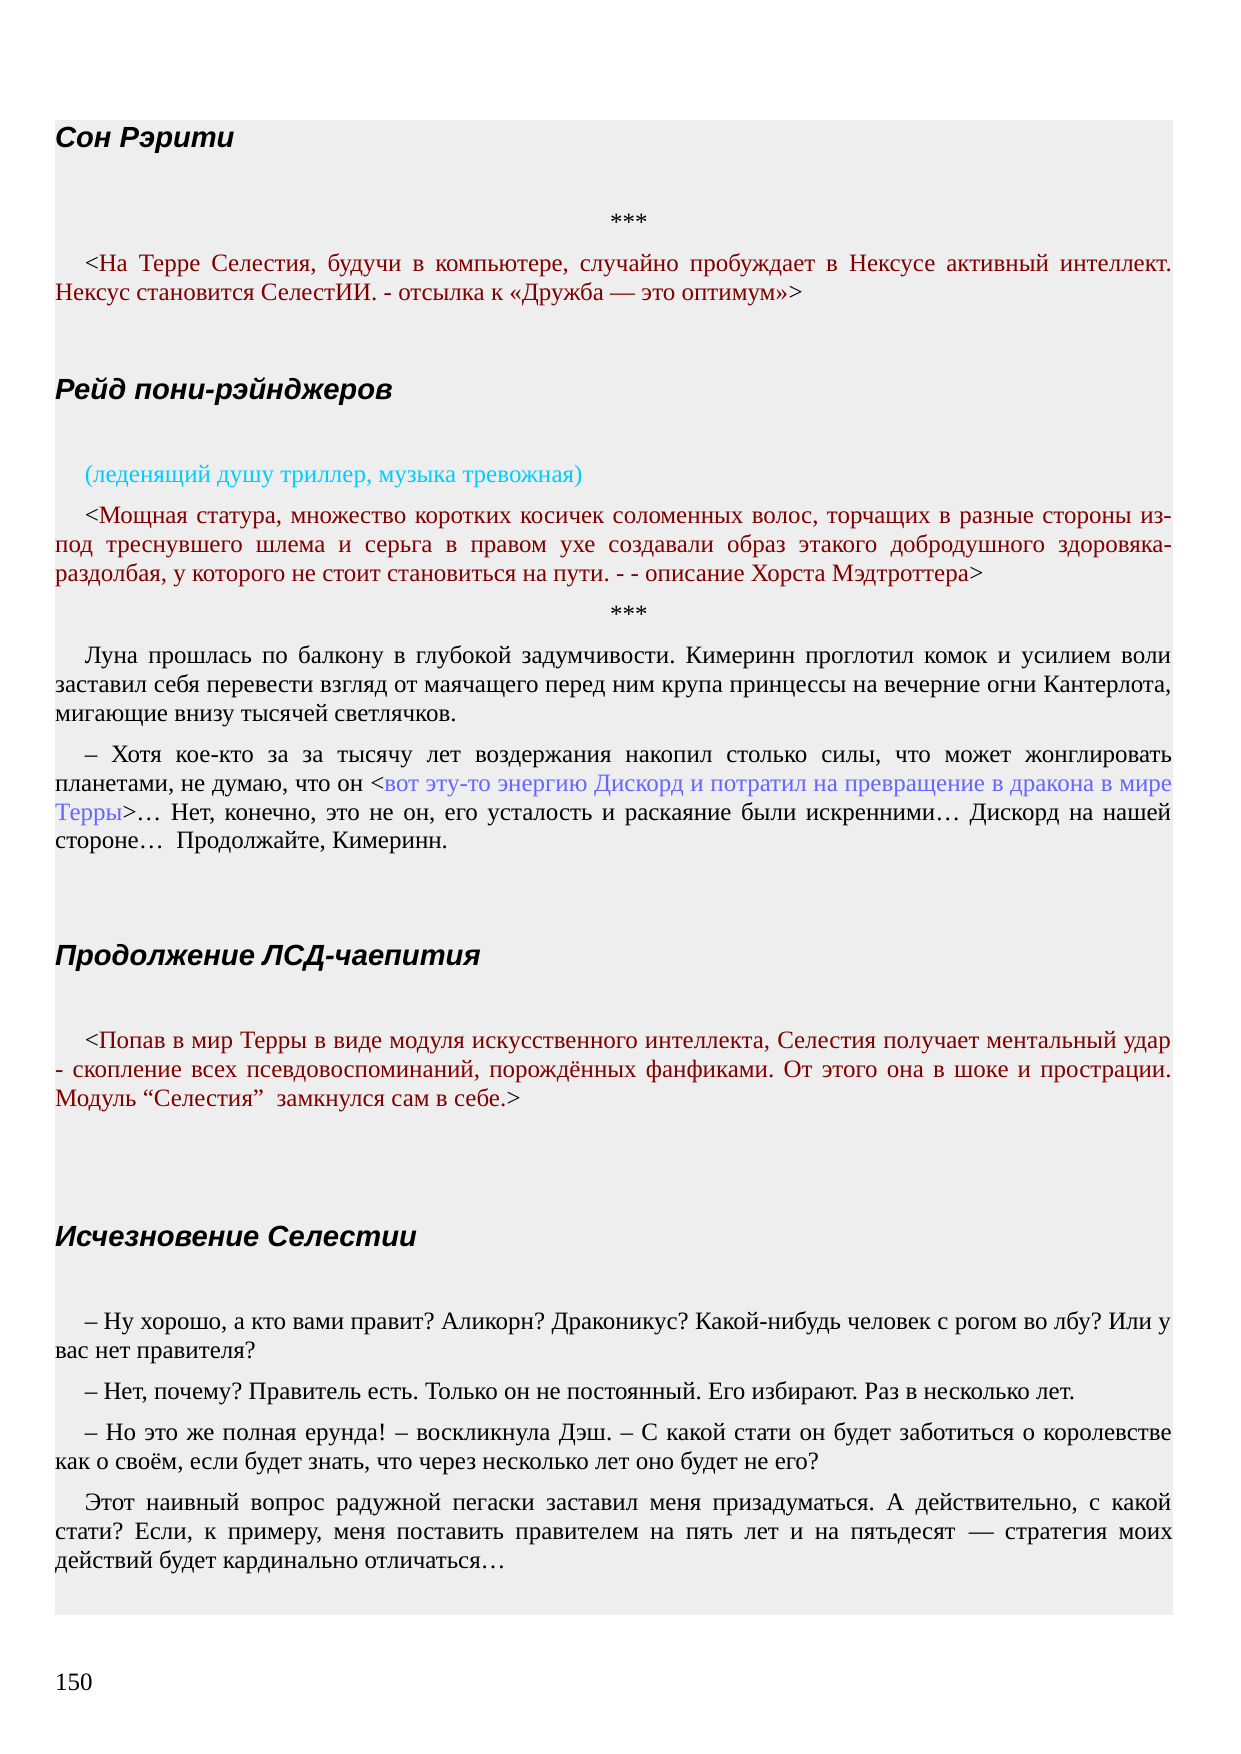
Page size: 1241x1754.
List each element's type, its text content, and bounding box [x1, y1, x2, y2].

subtitle Сон Рэрити [55, 120, 1173, 153]
text *** [55, 599, 1173, 628]
text – Но это же полная ерунда! – воскликнула Дэш. – С какой стати он будет заботиться о королевстве как о своём, если будет знать, что через несколько лет оно будет не его? [55, 1417, 1173, 1475]
text <Попав в мир Терры в виде модуля искусственного интеллекта, Селестия получает ментальный удар - скопление всех псевдовоспоминаний, порождённых фанфиками. От этого она в шоке и прострации. Модуль “Селестия” замкнулся сам в себе.> [55, 1025, 1173, 1111]
text *** [55, 207, 1173, 236]
text Луна прошлась по балкону в глубокой задумчивости. Кимеринн проглотил комок и усилием воли заставил себя перевести взгляд от маячащего перед ним крупа принцессы на вечерние огни Кантерлота, мигающие внизу тысячей светлячков. [55, 641, 1173, 727]
text Этот наивный вопрос радужной пегаски заставил меня призадуматься. А действительно, с какой стати? Если, к примеру, меня поставить правителем на пять лет и на пятьдесят — стратегия моих действий будет кардинально отличаться… [55, 1487, 1173, 1574]
text – Нет, почему? Правитель есть. Только он не постоянный. Его избирают. Раз в несколько лет. [55, 1376, 1173, 1405]
text <Мощная статура, множество коротких косичек соломенных волос, торчащих в разные стороны из-под треснувшего шлема и серьга в правом ухе создавали образ этакого добродушного здоровяка-раздолбая, у которого не стоит становиться на пути. - - описание Хорста Мэдтроттера> [55, 501, 1173, 587]
text <На Терре Селестия, будучи в компьютере, случайно пробуждает в Нексусе активный интеллект. Нексус становится СелестИИ. - отсылка к «Дружба — это оптимум»> [55, 248, 1173, 306]
text – Ну хорошо, а кто вами правит? Аликорн? Драконикус? Какой-нибудь человек с рогом во лбу? Или у вас нет правителя? [55, 1306, 1173, 1364]
text – Хотя кое-кто за за тысячу лет воздержания накопил столько силы, что может жонглировать планетами, не думаю, что он <вот эту-то энергию Дискорд и потратил на превращение в дракона в мире Терры>… Нет, конечно, это не он, его усталость и раскаяние были искренними… Дискорд на нашей стороне… Продолжайте, Кимеринн. [55, 739, 1173, 854]
subtitle Исчезновение Селестии [55, 1219, 1173, 1252]
subtitle Рейд пони-рэйнджеров [55, 372, 1173, 406]
subtitle Продолжение ЛСД-чаепития [55, 938, 1173, 971]
text (леденящий душу триллер, музыка тревожная) [55, 459, 1173, 488]
